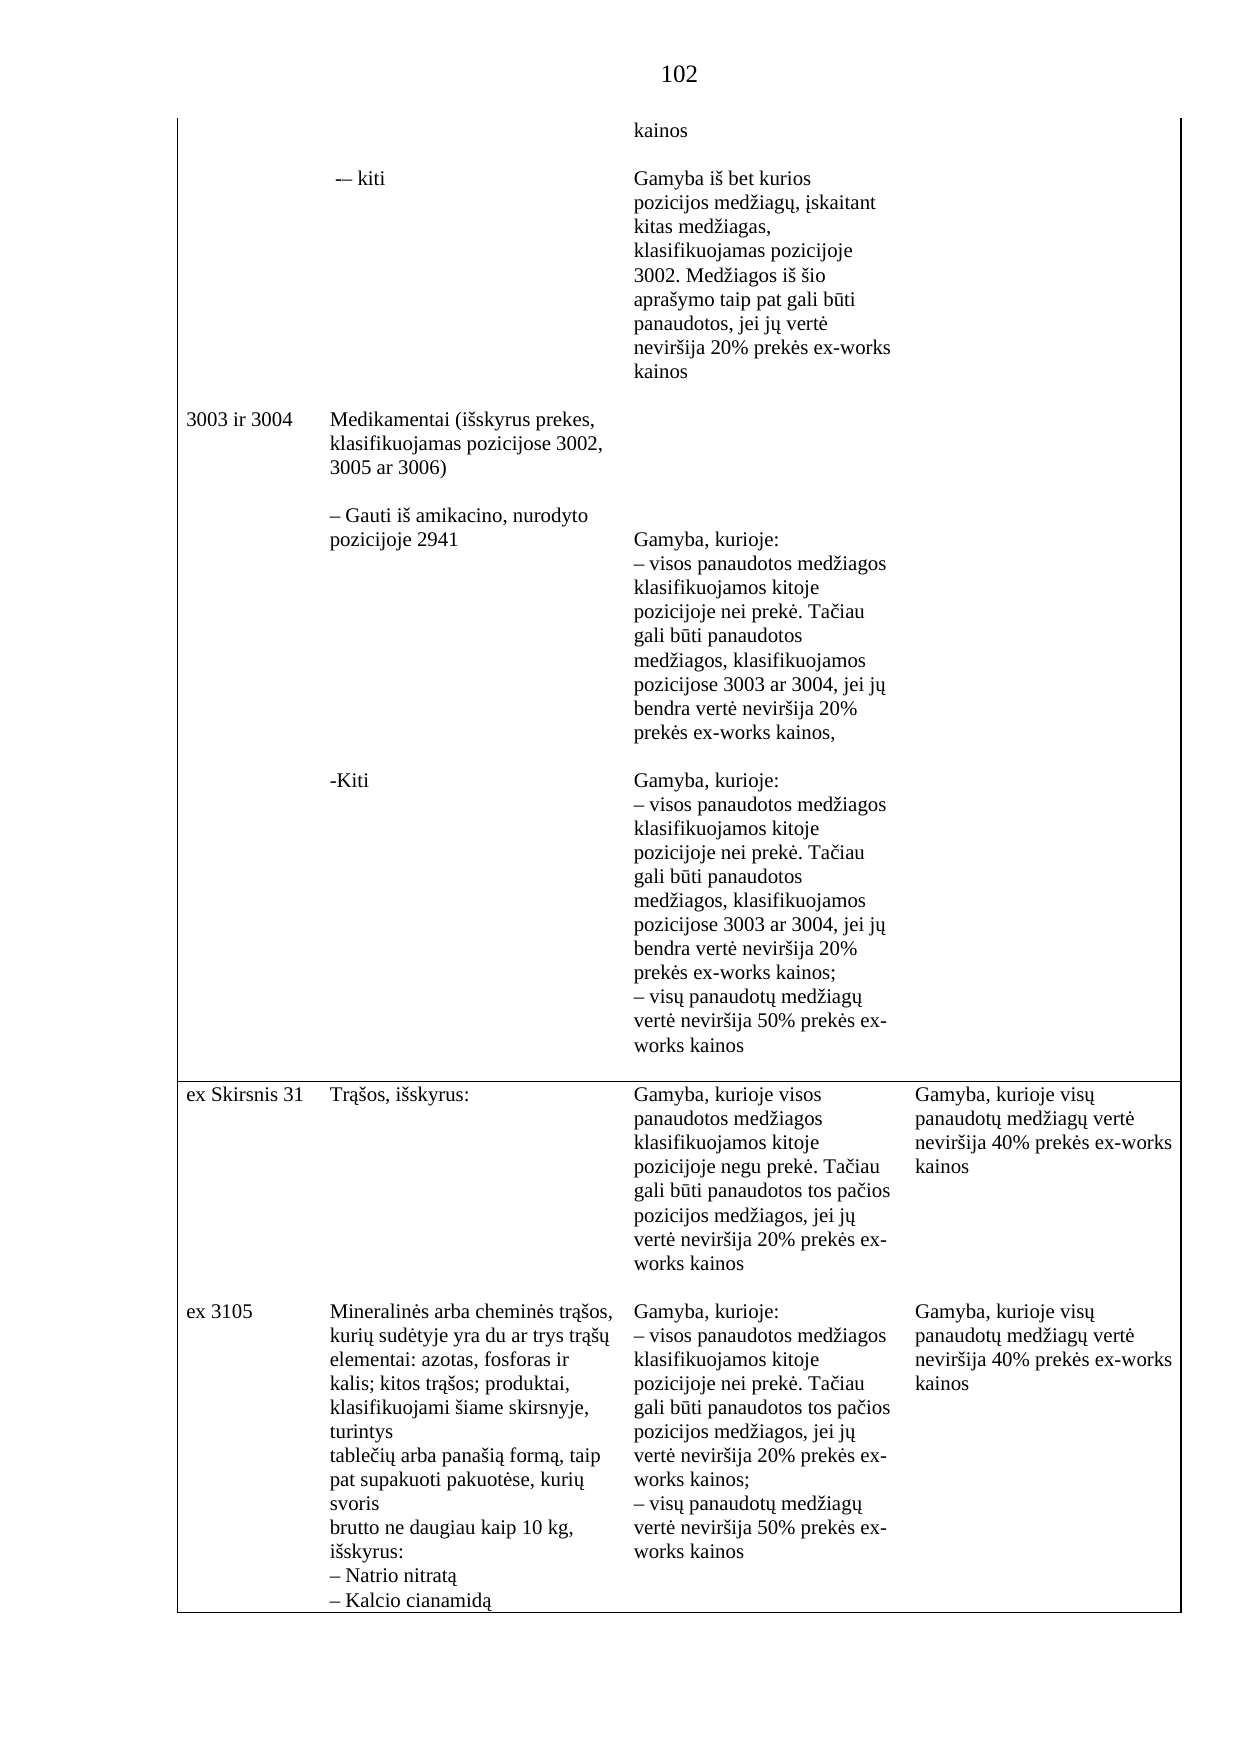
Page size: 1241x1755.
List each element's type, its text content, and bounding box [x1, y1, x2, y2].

table_cell Gamyba iš bet kurios pozicijos medžiagų, įskaitant kitas medžiagas, klasifikuojamas pozicijoje 3002. Medžiagos iš šio aprašymo taip pat gali būti panaudotos, jei jų vertė neviršija 20% prekės ex-works kainos [625, 166, 906, 407]
table_cell [906, 166, 1180, 407]
table_cell Gamyba, kurioje visų panaudotų medžiagų vertė neviršija 40% prekės ex-works kainos [906, 1082, 1180, 1299]
table_cell kainos [625, 118, 906, 166]
table_cell ex Skirsnis 31 [178, 1082, 321, 1299]
table_cell [178, 166, 321, 407]
table_cell Gamyba, kurioje visų panaudotų medžiagų vertė neviršija 40% prekės ex-works kainos [906, 1299, 1180, 1612]
table_cell [906, 118, 1180, 166]
table_cell Trąšos, išskyrus: [321, 1082, 625, 1299]
table_cell Mineralinės arba cheminės trąšos, kurių sudėtyje yra du ar trys trąšų elementai: azotas, fosforas ir kalis; kitos trąšos; produktai, klasifikuojami šiame skirsnyje, turintys tablečių arba panašią formą, taip pat supakuoti pakuotėse, kurių svoris brutto ne daugiau kaip 10 kg, išskyrus: – Natrio nitratą – Kalcio cianamidą [321, 1299, 625, 1612]
table_cell -– kiti [321, 166, 625, 407]
table_cell Medikamentai (išskyrus prekes, klasifikuojamas pozicijose 3002, 3005 ar 3006) – Gauti iš amikacino, nurodyto pozicijoje 2941 -Kiti [321, 407, 625, 1081]
table_cell [321, 118, 625, 166]
table_cell [906, 407, 1180, 1081]
table_cell ex 3105 [178, 1299, 321, 1612]
table_cell Gamyba, kurioje: – visos panaudotos medžiagos klasifikuojamos kitoje pozicijoje nei prekė. Tačiau gali būti panaudotos medžiagos, klasifikuojamos pozicijose 3003 ar 3004, jei jų bendra vertė neviršija 20% prekės ex-works kainos, Gamyba, kurioje: – visos panaudotos medžiagos klasifikuojamos kitoje pozicijoje nei prekė. Tačiau gali būti panaudotos medžiagos, klasifikuojamos pozicijose 3003 ar 3004, jei jų bendra vertė neviršija 20% prekės ex-works kainos; – visų panaudotų medžiagų vertė neviršija 50% prekės ex-works kainos [625, 407, 906, 1081]
table_cell Gamyba, kurioje visos panaudotos medžiagos klasifikuojamos kitoje pozicijoje negu prekė. Tačiau gali būti panaudotos tos pačios pozicijos medžiagos, jei jų vertė neviršija 20% prekės ex-works kainos [625, 1082, 906, 1299]
table_cell 3003 ir 3004 [178, 407, 321, 1081]
table_cell Gamyba, kurioje: – visos panaudotos medžiagos klasifikuojamos kitoje pozicijoje nei prekė. Tačiau gali būti panaudotos tos pačios pozicijos medžiagos, jei jų vertė neviršija 20% prekės ex-works kainos; – visų panaudotų medžiagų vertė neviršija 50% prekės ex-works kainos [625, 1299, 906, 1612]
table_cell [178, 118, 321, 166]
